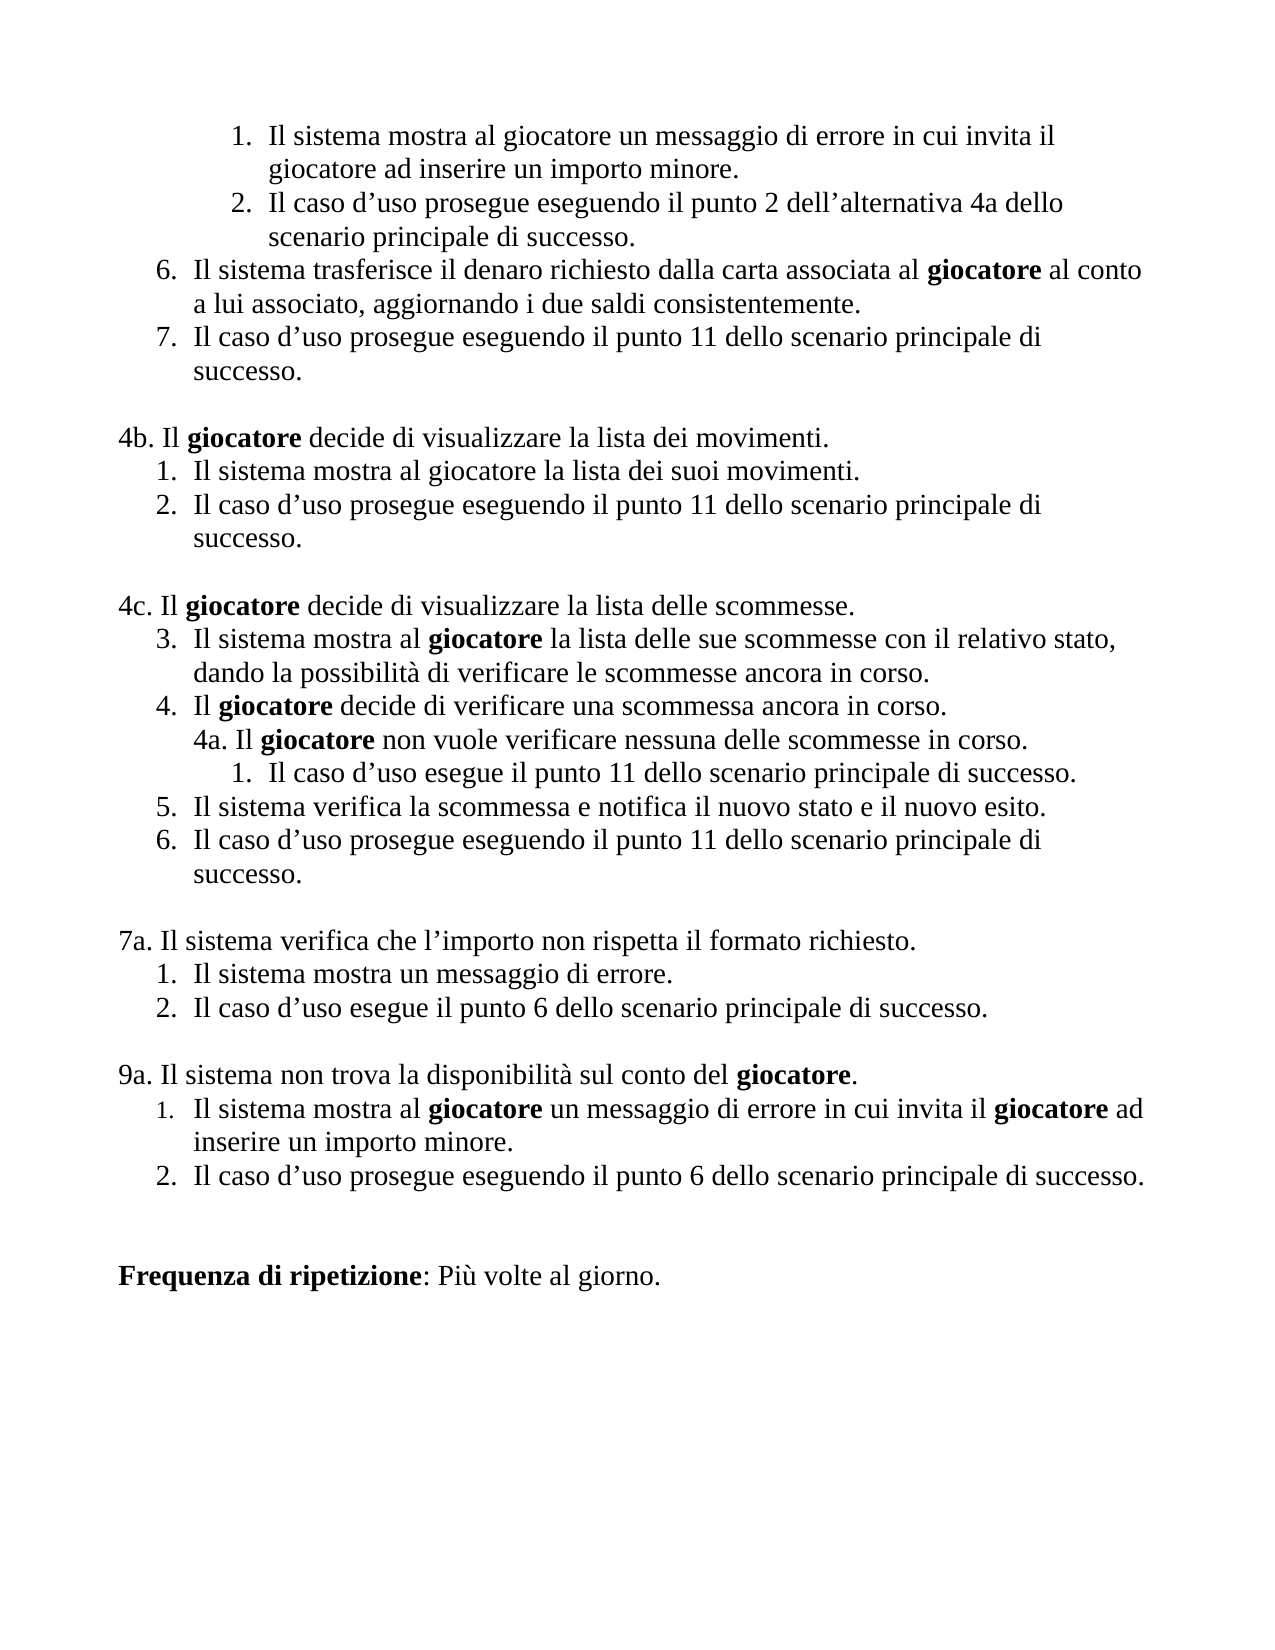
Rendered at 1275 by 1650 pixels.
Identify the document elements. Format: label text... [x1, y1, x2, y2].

list Il caso d’uso prosegue eseguendo il punto 11 dello scenario principale di successo. [156, 487, 1157, 554]
list Il caso d’uso esegue il punto 11 dello scenario principale di successo. [231, 755, 1157, 789]
list Il sistema mostra al giocatore la lista delle sue scommesse con il relativo stato, dando la possibilità di verificare le scommesse ancora in corso. [156, 621, 1157, 688]
list Il giocatore decide di verificare una scommessa ancora in corso. [156, 688, 1157, 722]
list Il sistema verifica la scommessa e notifica il nuovo stato e il nuovo esito. [156, 789, 1157, 822]
text 7a. Il sistema verifica che l’importo non rispetta il formato richiesto. [118, 923, 1157, 957]
text Frequenza di ripetizione: Più volte al giorno. [118, 1258, 1157, 1292]
list Il caso d’uso prosegue eseguendo il punto 11 dello scenario principale di successo. [156, 319, 1157, 386]
text 4b. Il giocatore decide di visualizzare la lista dei movimenti. [118, 420, 1157, 453]
list Il caso d’uso prosegue eseguendo il punto 6 dello scenario principale di successo. [156, 1158, 1157, 1191]
list Il caso d’uso prosegue eseguendo il punto 11 dello scenario principale di successo. [156, 822, 1157, 889]
text 4a. Il giocatore non vuole verificare nessuna delle scommesse in corso. [193, 722, 1157, 755]
list Il sistema trasferisce il denaro richiesto dalla carta associata al giocatore al conto a lui associato, aggiornando i due saldi consistentemente. [156, 252, 1157, 319]
text 9a. Il sistema non trova la disponibilità sul conto del giocatore. [118, 1057, 1157, 1091]
list Il caso d’uso prosegue eseguendo il punto 2 dell’alternativa 4a dello scenario principale di successo. [231, 185, 1157, 252]
list Il sistema mostra un messaggio di errore. [156, 957, 1157, 990]
list Il sistema mostra al giocatore la lista dei suoi movimenti. [156, 453, 1157, 487]
list Il sistema mostra al giocatore un messaggio di errore in cui invita il giocatore ad inserire un importo minore. [231, 118, 1157, 185]
text 4c. Il giocatore decide di visualizzare la lista delle scommesse. [118, 588, 1157, 621]
list Il sistema mostra al giocatore un messaggio di errore in cui invita il giocatore ad inserire un importo minore. [156, 1091, 1157, 1158]
list Il caso d’uso esegue il punto 6 dello scenario principale di successo. [156, 990, 1157, 1024]
